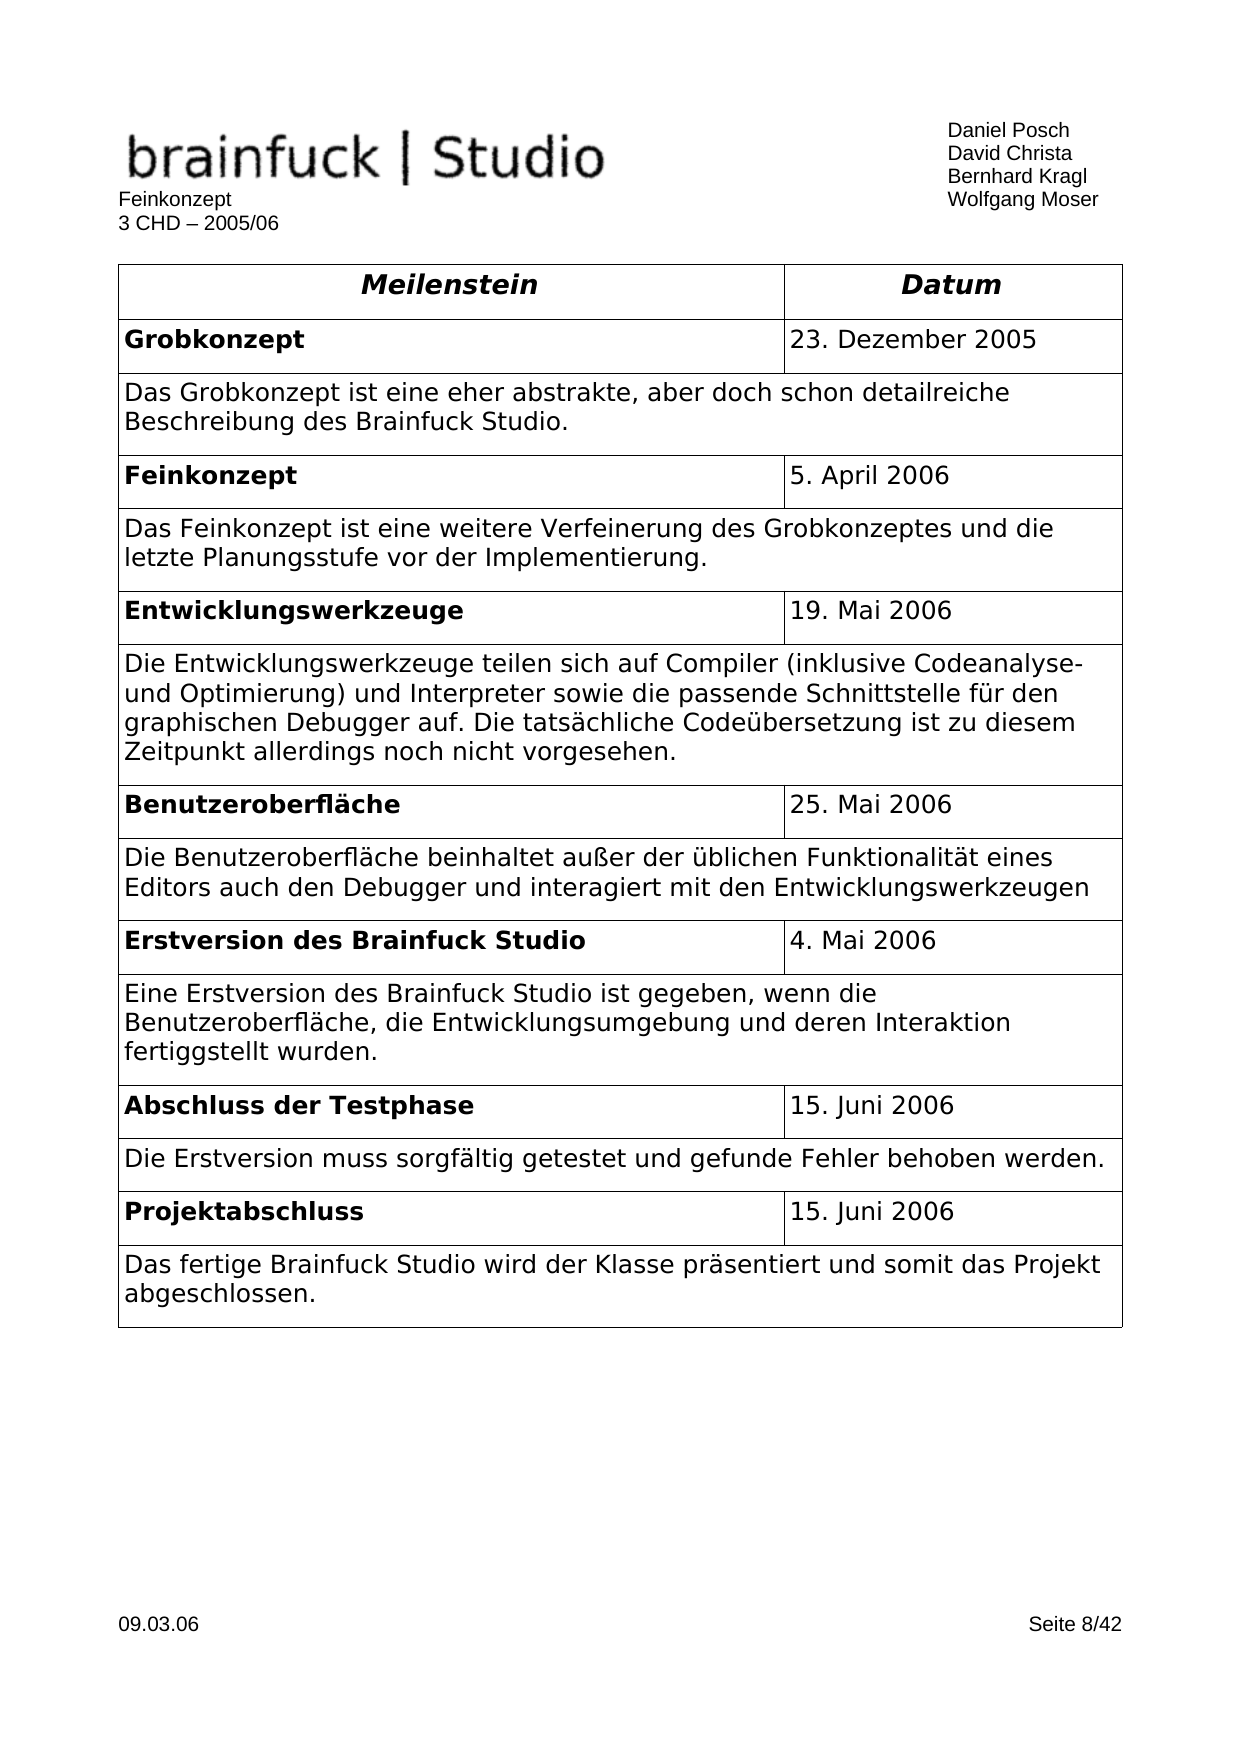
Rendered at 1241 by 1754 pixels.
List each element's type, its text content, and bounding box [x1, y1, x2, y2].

table_cell Projektabschluss [119, 1192, 784, 1245]
table_cell Eine Erstversion des Brainfuck Studio ist gegeben, wenn die Benutzeroberfläche, die Entwicklungsumgebung und deren Interaktion fertiggstellt wurden. [119, 975, 1122, 1085]
table_cell Das Grobkonzept ist eine eher abstrakte, aber doch schon detailreiche Beschreibung des Brainfuck Studio. [119, 374, 1122, 455]
table_cell Die Entwicklungswerkzeuge teilen sich auf Compiler (inklusive Codeanalyse- und Optimierung) und Interpreter sowie die passende Schnittstelle für den graphischen Debugger auf. Die tatsächliche Codeübersetzung ist zu diesem Zeitpunkt allerdings noch nicht vorgesehen. [119, 645, 1122, 784]
table_cell 15. Juni 2006 [785, 1086, 1122, 1138]
table_header Meilenstein [119, 265, 784, 319]
table_cell Erstversion des Brainfuck Studio [119, 921, 784, 973]
table_cell Benutzeroberfläche [119, 786, 784, 838]
table_cell 25. Mai 2006 [785, 786, 1122, 838]
table_cell Entwicklungswerkzeuge [119, 592, 784, 644]
table_cell Die Benutzeroberfläche beinhaltet außer der üblichen Funktionalität eines Editors auch den Debugger und interagiert mit den Entwicklungswerkzeugen [119, 839, 1122, 920]
table_cell Grobkonzept [119, 320, 784, 373]
table_cell 5. April 2006 [785, 456, 1122, 508]
table_header Datum [785, 265, 1122, 319]
table_cell 15. Juni 2006 [785, 1192, 1122, 1245]
table_cell 4. Mai 2006 [785, 921, 1122, 973]
table_cell Abschluss der Testphase [119, 1086, 784, 1138]
table_cell Die Erstversion muss sorgfältig getestet und gefunde Fehler behoben werden. [119, 1139, 1122, 1191]
table_cell 23. Dezember 2005 [785, 320, 1122, 373]
table_cell Feinkonzept [119, 456, 784, 508]
picture [118, 118, 609, 187]
table_cell Das fertige Brainfuck Studio wird der Klasse präsentiert und somit das Projekt abgeschlossen. [119, 1246, 1122, 1327]
table_cell 19. Mai 2006 [785, 592, 1122, 644]
table_cell Das Feinkonzept ist eine weitere Verfeinerung des Grobkonzeptes und die letzte Planungsstufe vor der Implementierung. [119, 509, 1122, 591]
